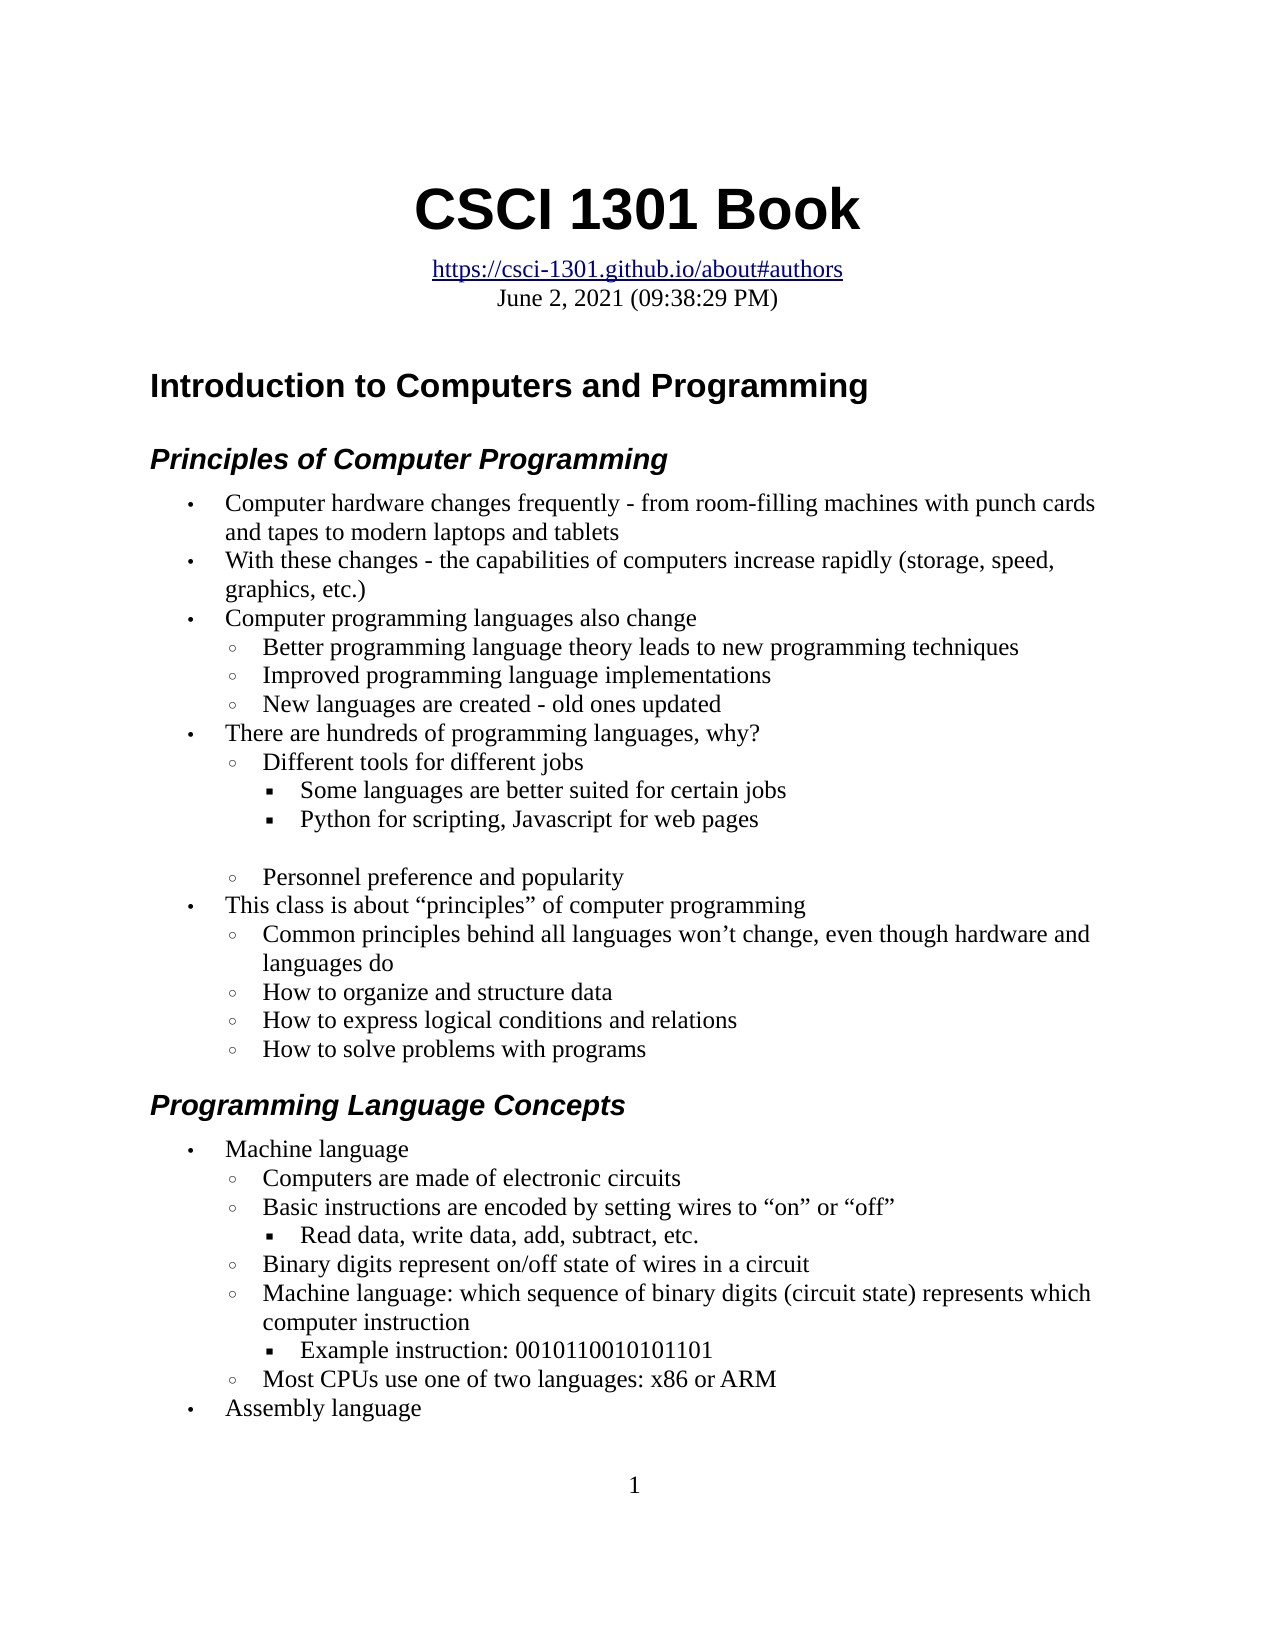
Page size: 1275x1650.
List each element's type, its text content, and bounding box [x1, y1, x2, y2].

title CSCI 1301 Book [150, 175, 1125, 242]
list Computers are made of electronic circuits [225, 1163, 1125, 1192]
list New languages are created - old ones updated [225, 689, 1125, 718]
list Binary digits represent on/off state of wires in a circuit [225, 1249, 1125, 1278]
text https://csci-1301.github.io/about#authors [150, 254, 1125, 283]
list Different tools for different jobs [225, 747, 1125, 776]
list Example instruction: 0010110010101101 [262, 1335, 1125, 1364]
list This class is about “principles” of computer programming [187, 891, 1125, 919]
list Machine language: which sequence of binary digits (circuit state) represents which computer instruction [225, 1278, 1125, 1335]
list Read data, write data, add, subtract, etc. [262, 1220, 1125, 1249]
subtitle Programming Language Concepts [150, 1088, 1125, 1122]
list Basic instructions are encoded by setting wires to “on” or “off” [225, 1192, 1125, 1220]
list Python for scripting, Javascript for web pages [262, 804, 1125, 862]
list With these changes - the capabilities of computers increase rapidly (storage, speed, graphics, etc.) [187, 546, 1125, 603]
list Common principles behind all languages won’t change, even though hardware and languages do [225, 919, 1125, 977]
list Computer hardware changes frequently - from room-filling machines with punch cards and tapes to modern laptops and tablets [187, 488, 1125, 546]
list Machine language [187, 1134, 1125, 1163]
list How to solve problems with programs [225, 1034, 1125, 1063]
list Computer programming languages also change [187, 603, 1125, 632]
list Better programming language theory leads to new programming techniques [225, 632, 1125, 661]
list Assembly language [187, 1393, 1125, 1422]
subtitle Introduction to Computers and Programming [150, 366, 1125, 404]
subtitle Principles of Computer Programming [150, 442, 1125, 476]
text June 2, 2021 (09:38:29 PM) [150, 283, 1125, 312]
list Some languages are better suited for certain jobs [262, 776, 1125, 804]
list Most CPUs use one of two languages: x86 or ARM [225, 1364, 1125, 1393]
list How to organize and structure data [225, 977, 1125, 1006]
list Improved programming language implementations [225, 661, 1125, 689]
list There are hundreds of programming languages, why? [187, 718, 1125, 747]
list How to express logical conditions and relations [225, 1006, 1125, 1034]
list Personnel preference and popularity [225, 862, 1125, 891]
